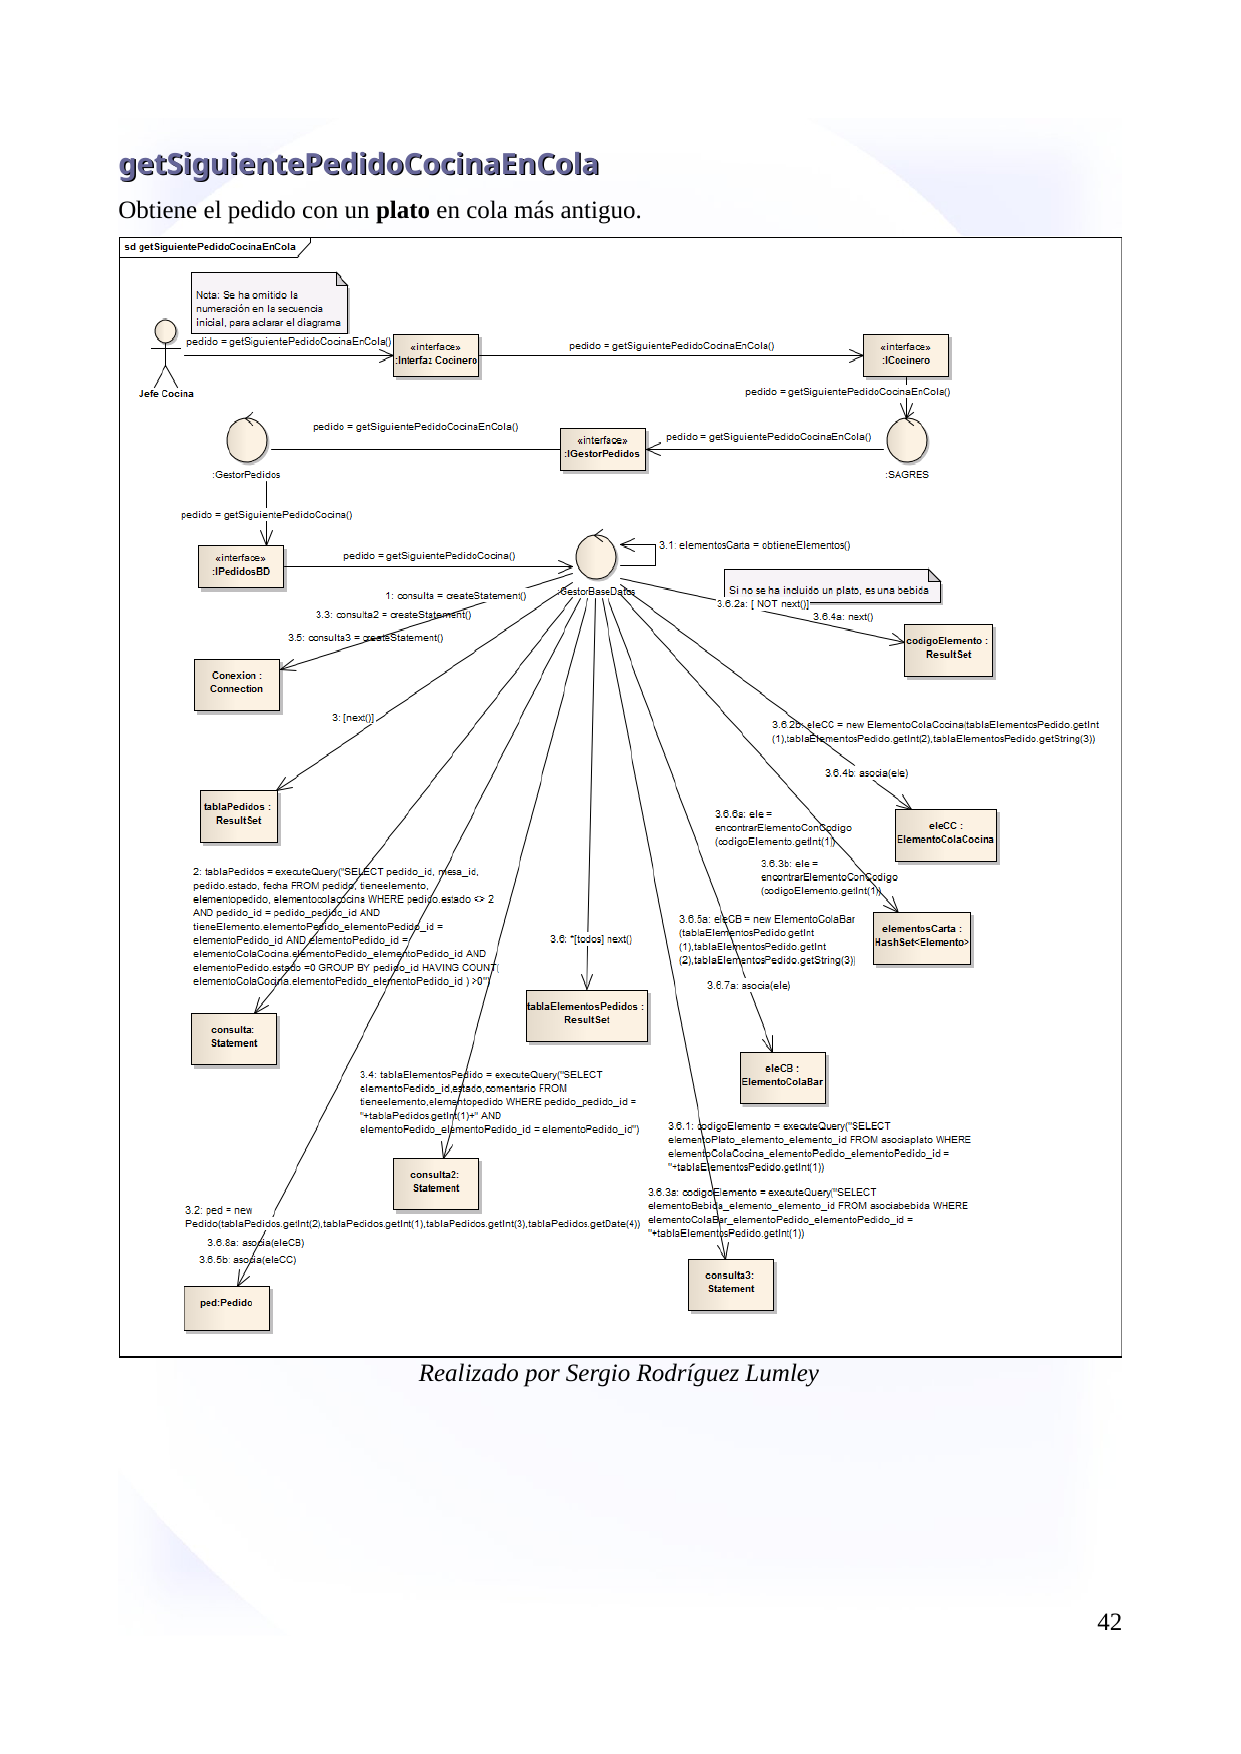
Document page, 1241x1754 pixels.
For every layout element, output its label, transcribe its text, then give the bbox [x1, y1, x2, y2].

text Realizado por Sergio Rodríguez Lumley [118, 1358, 1122, 1386]
picture [118, 118, 1122, 143]
picture [118, 1386, 1122, 1636]
text Obtiene el pedido con un plato en cola más antiguo. [118, 195, 1122, 224]
picture [118, 224, 1122, 1358]
picture [118, 183, 1122, 195]
subtitle getSiguientePedidoCocinaEnCola [118, 143, 1122, 183]
